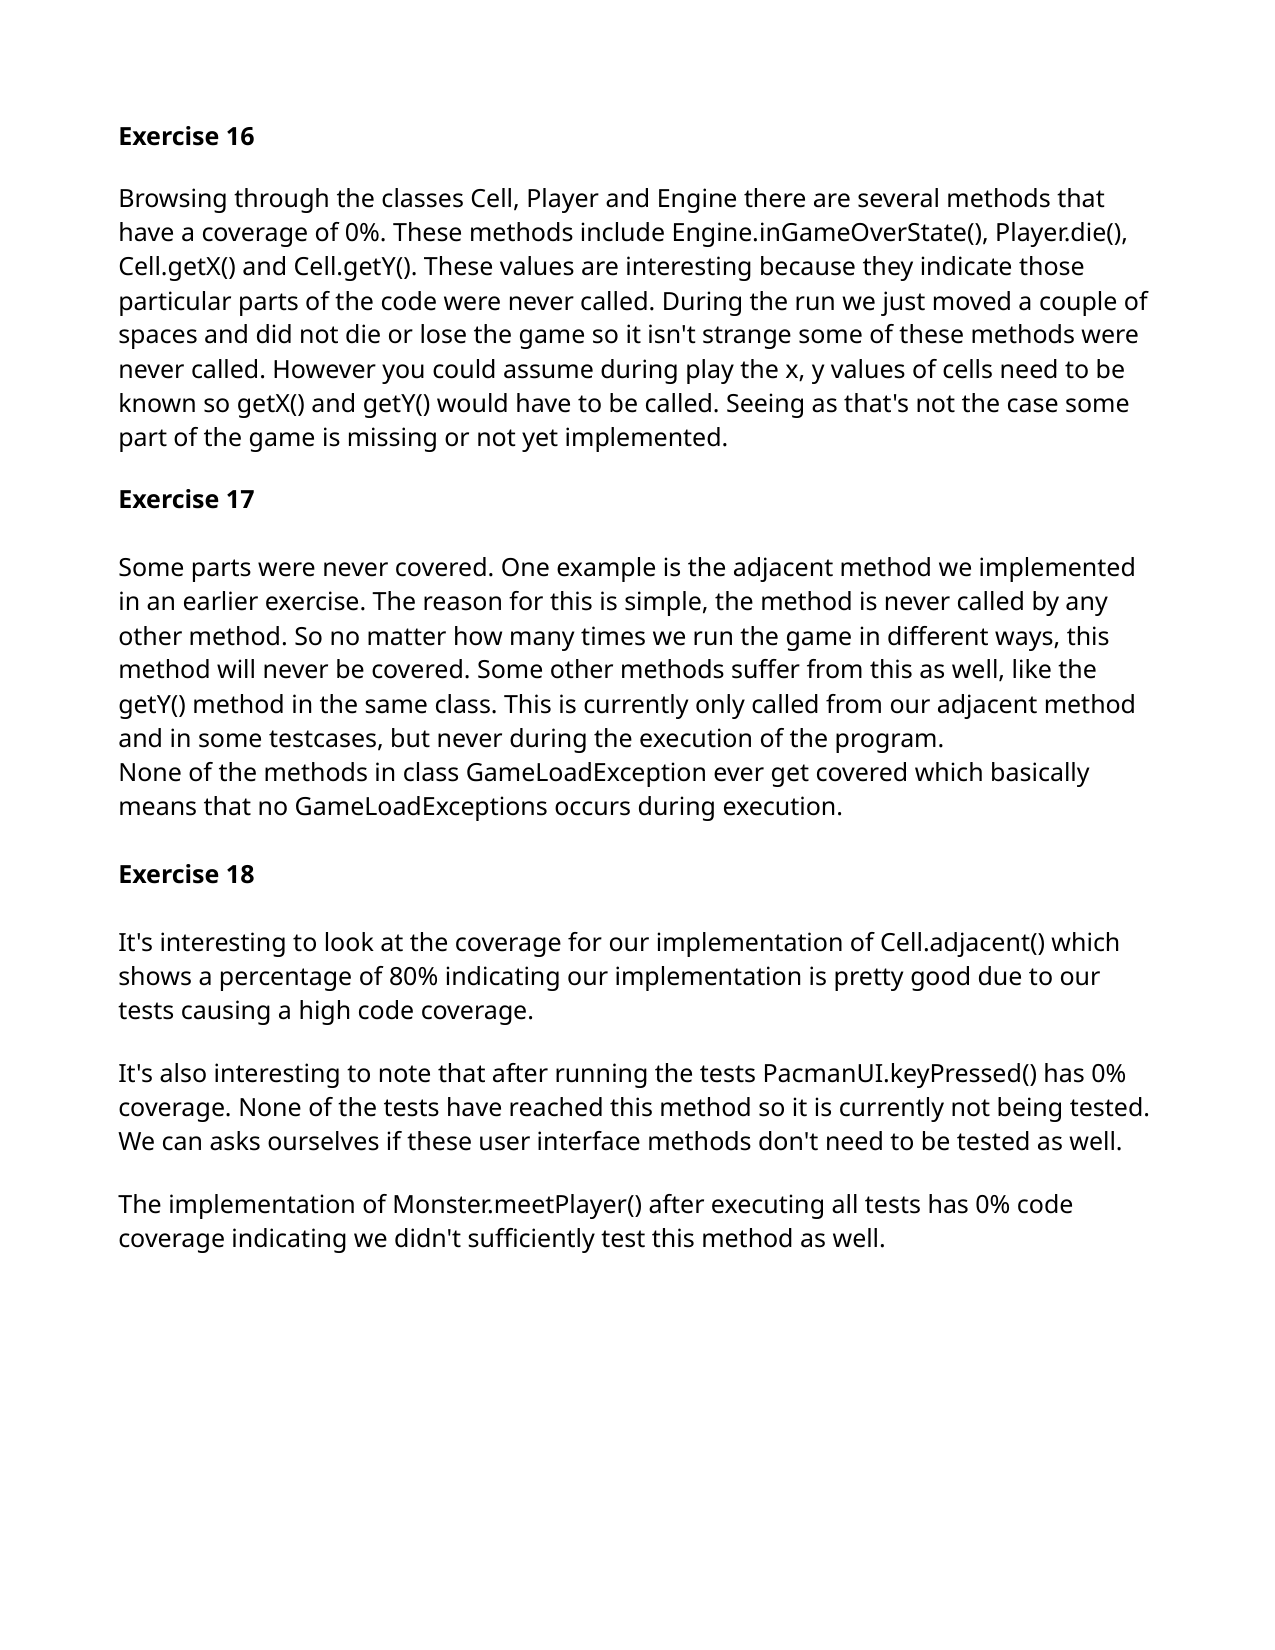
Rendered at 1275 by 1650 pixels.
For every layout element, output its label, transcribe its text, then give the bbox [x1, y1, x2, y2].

text It's interesting to look at the coverage for our implementation of Cell.adjacent() which shows a percentage of 80% indicating our implementation is pretty good due to our tests causing a high code coverage. [118, 925, 1157, 1027]
text The implementation of Monster.meetPlayer() after executing all tests has 0% code coverage indicating we didn't sufficiently test this method as well. [118, 1187, 1157, 1255]
text It's also interesting to note that after running the tests PacmanUI.keyPressed() has 0% coverage. None of the tests have reached this method so it is currently not being tested. We can asks ourselves if these user interface methods don't need to be tested as well. [118, 1056, 1157, 1158]
text Browsing through the classes Cell, Player and Engine there are several methods that have a coverage of 0%. These methods include Engine.inGameOverState(), Player.die(), Cell.getX() and Cell.getY(). These values are interesting because they indicate those particular parts of the code were never called. During the run we just moved a couple of spaces and did not die or lose the game so it isn't strange some of these methods were never called. However you could assume during play the x, y values of cells need to be known so getX() and getY() would have to be called. Seeing as that's not the case some part of the game is missing or not yet implemented. [118, 181, 1157, 453]
text Exercise 17 Some parts were never covered. One example is the adjacent method we implemented in an earlier exercise. The reason for this is simple, the method is never called by any other method. So no matter how many times we run the game in different ways, this method will never be covered. Some other methods suffer from this as well, like the getY() method in the same class. This is currently only called from our adjacent method and in some testcases, but never during the execution of the program. None of the methods in class GameLoadException ever get covered which basically means that no GameLoadExceptions occurs during execution. Exercise 18 [118, 482, 1157, 891]
text Exercise 16 [118, 118, 1157, 152]
